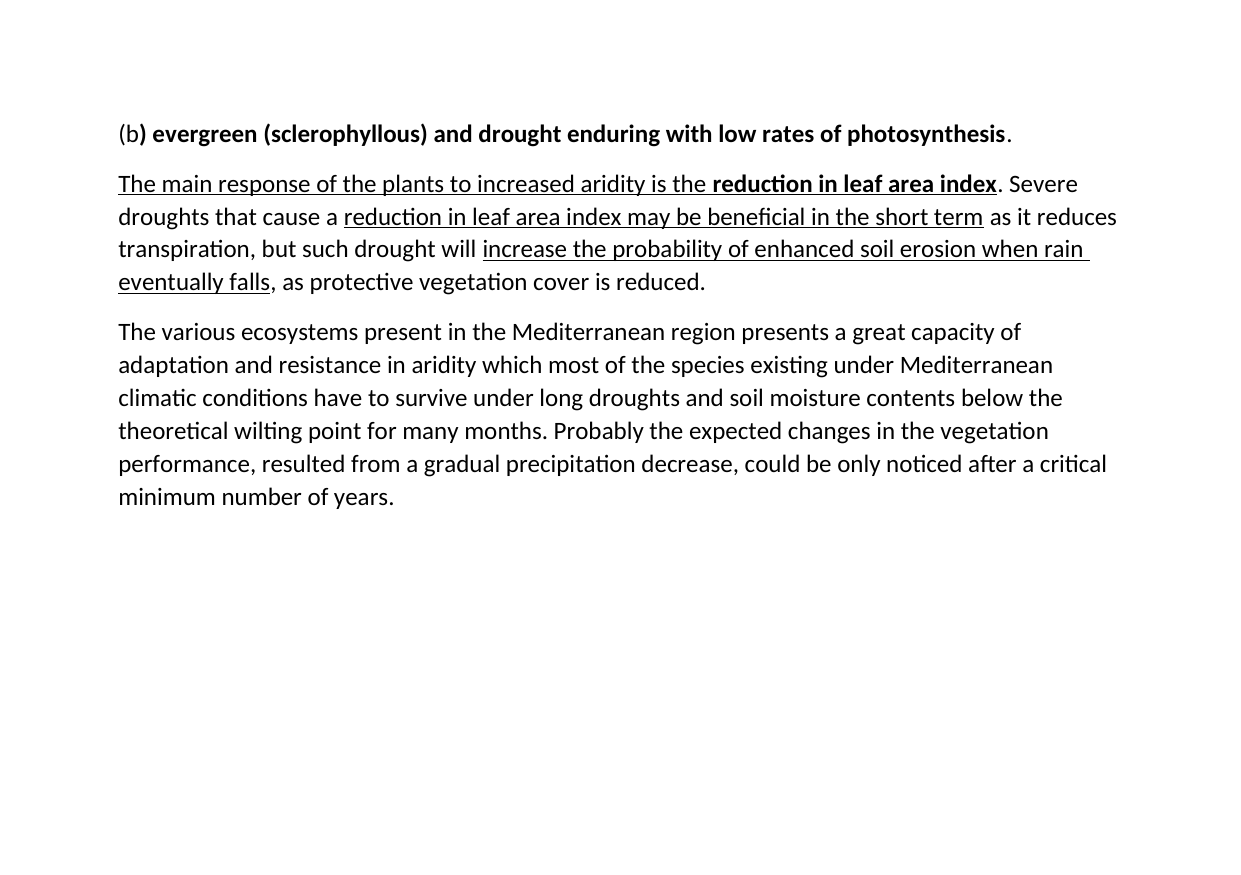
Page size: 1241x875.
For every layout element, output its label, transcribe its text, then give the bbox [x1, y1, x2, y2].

text The main response of the plants to increased aridity is the reduction in leaf area index. Severe droughts that cause a reduction in leaf area index may be beneficial in the short term as it reduces transpiration, but such drought will increase the probability of enhanced soil erosion when rain eventually falls, as protective vegetation cover is reduced. [118, 168, 1122, 297]
text The various ecosystems present in the Mediterranean region presents a great capacity of adaptation and resistance in aridity which most of the species existing under Mediterranean climatic conditions have to survive under long droughts and soil moisture contents below the theoretical wilting point for many months. Probably the expected changes in the vegetation performance, resulted from a gradual precipitation decrease, could be only noticed after a critical minimum number of years. [118, 316, 1122, 511]
text (b) evergreen (sclerophyllous) and drought enduring with low rates of photosynthesis. [118, 118, 1122, 149]
